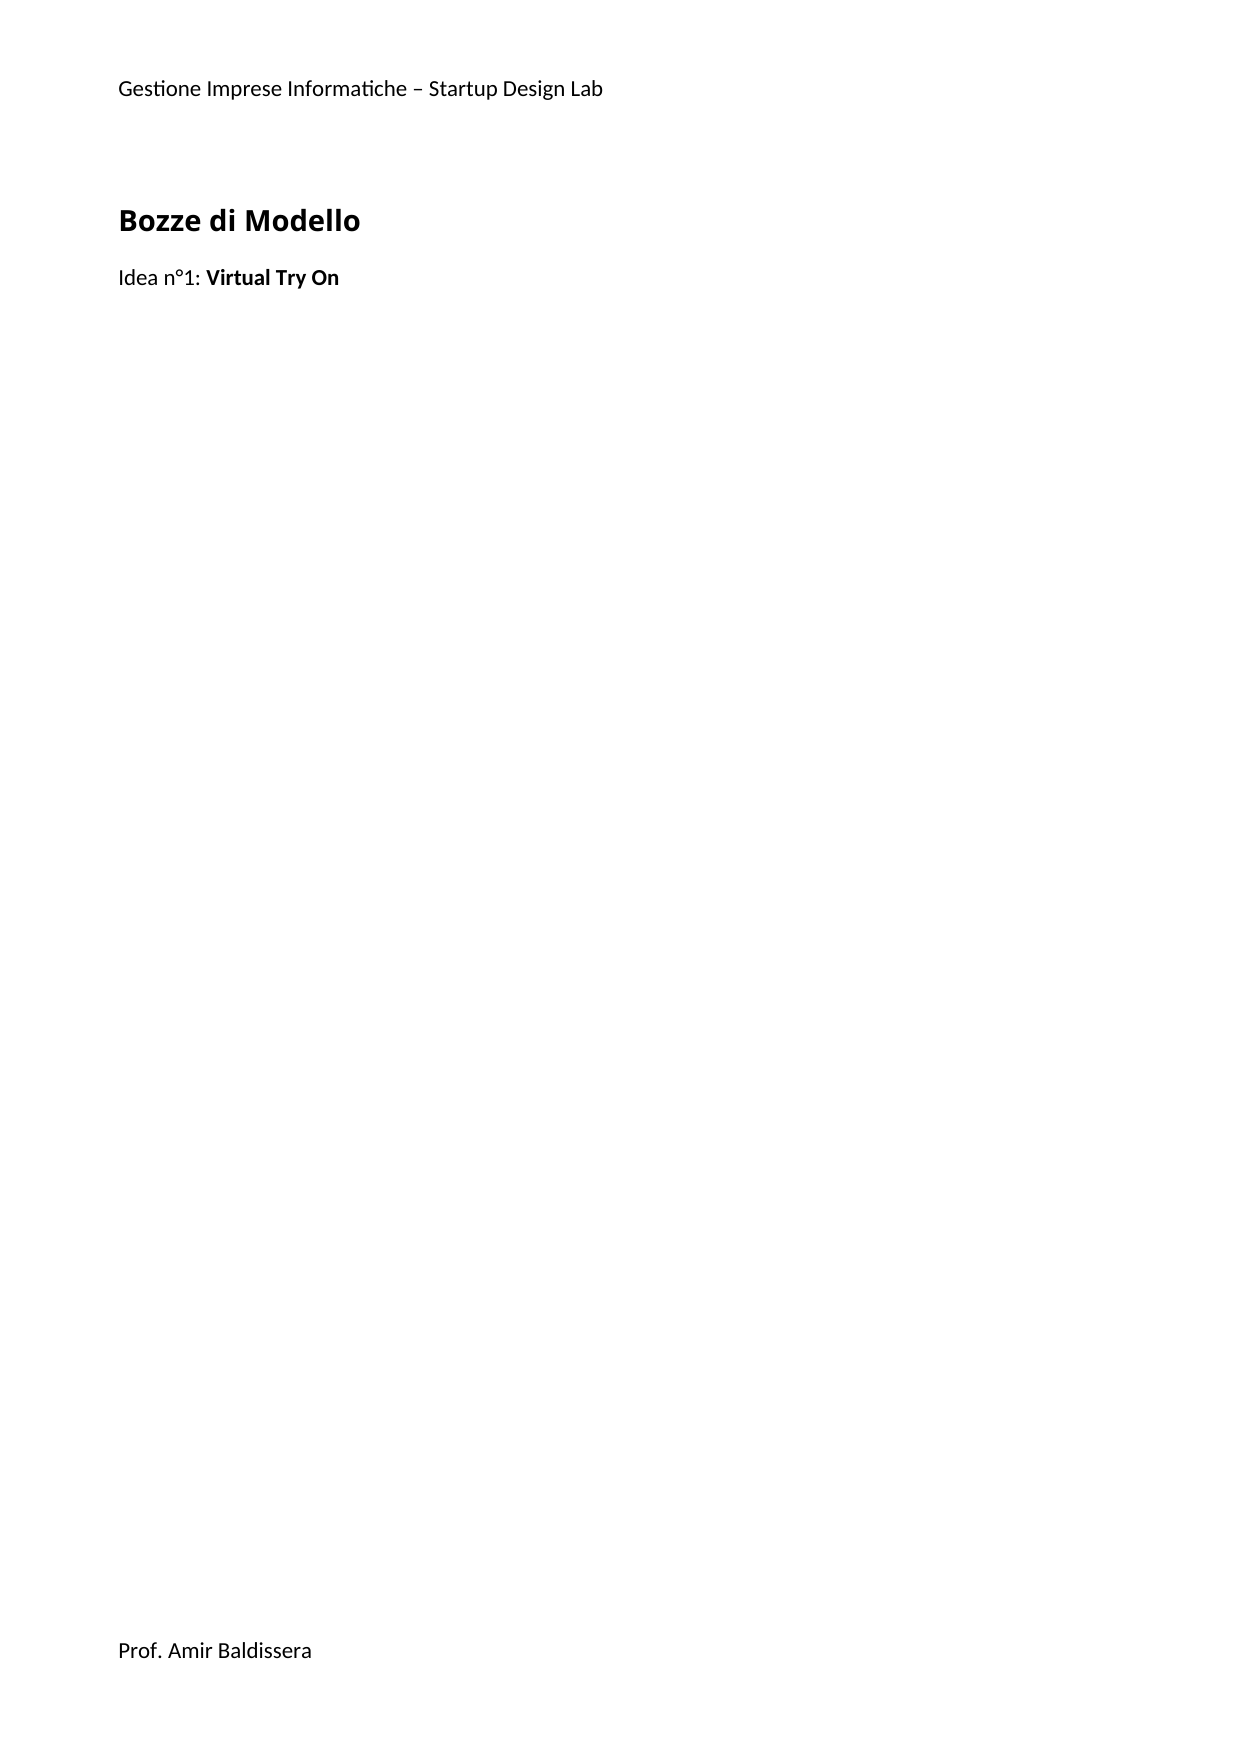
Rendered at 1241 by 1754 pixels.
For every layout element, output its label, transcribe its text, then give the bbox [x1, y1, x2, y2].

text Idea n°1: Virtual Try On [118, 263, 1122, 291]
subtitle Bozze di Modello xx [118, 201, 1122, 263]
